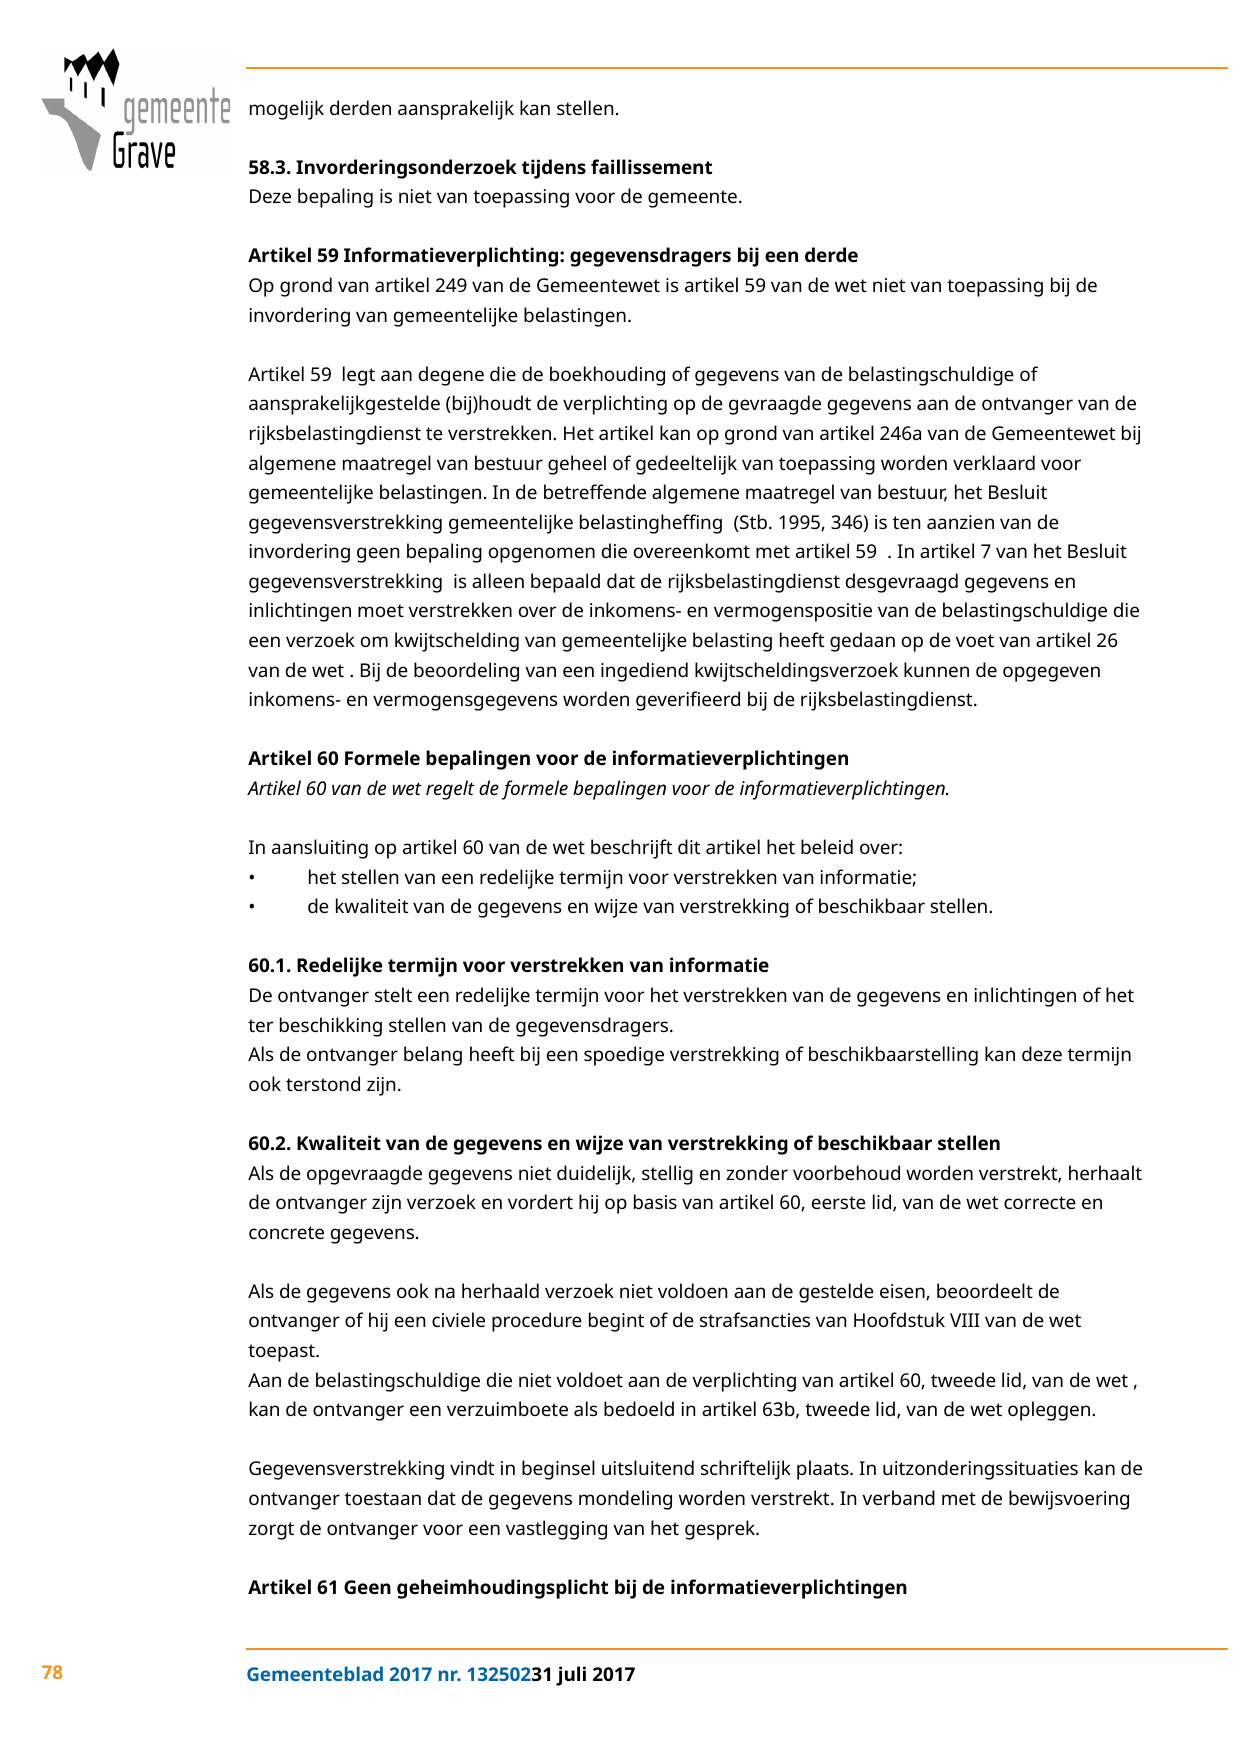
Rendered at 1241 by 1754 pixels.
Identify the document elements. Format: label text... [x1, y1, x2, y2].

list de kwaliteit van de gegevens en wijze van verstrekking of beschikbaar stellen. [248, 893, 1152, 919]
text Op grond van artikel 249 van de Gemeentewet is artikel 59 van de wet niet van toepassing bij de invordering van gemeentelijke belastingen. [248, 272, 1152, 328]
text 58.3. Invorderingsonderzoek tijdens faillissement [248, 154, 1152, 180]
text Artikel 59 legt aan degene die de boekhouding of gegevens van de belastingschuldige of aansprakelijkgestelde (bij)houdt de verplichting op de gevraagde gegevens aan de ontvanger van de rijksbelastingdienst te verstrekken. Het artikel kan op grond van artikel 246a van de Gemeentewet bij algemene maatregel van bestuur geheel of gedeeltelijk van toepassing worden verklaard voor gemeentelijke belastingen. In de betreffende algemene maatregel van bestuur, het Besluit gegevensverstrekking gemeentelijke belastingheffing (Stb. 1995, 346) is ten aanzien van de invordering geen bepaling opgenomen die overeenkomt met artikel 59 . In artikel 7 van het Besluit gegevensverstrekking is alleen bepaald dat de rijksbelastingdienst desgevraagd gegevens en inlichtingen moet verstrekken over de inkomens- en vermogenspositie van de belastingschuldige die een verzoek om kwijtschelding van gemeentelijke belasting heeft gedaan op de voet van artikel 26 van de wet . Bij de beoordeling van een ingediend kwijtscheldingsverzoek kunnen de opgegeven inkomens- en vermogensgegevens worden geverifieerd bij de rijksbelastingdienst. [248, 361, 1152, 712]
text Artikel 60 Formele bepalingen voor de informatieverplichtingen [248, 746, 1152, 771]
picture [41, 47, 231, 172]
text Als de ontvanger belang heeft bij een spoedige verstrekking of beschikbaarstelling kan deze termijn ook terstond zijn. [248, 1041, 1152, 1097]
text 60.2. Kwaliteit van de gegevens en wijze van verstrekking of beschikbaar stellen [248, 1130, 1152, 1156]
text In aansluiting op artikel 60 van de wet beschrijft dit artikel het beleid over: [248, 834, 1152, 860]
text Deze bepaling is niet van toepassing voor de gemeente. [248, 183, 1152, 209]
text Gegevensverstrekking vindt in beginsel uitsluitend schriftelijk plaats. In uitzonderingssituaties kan de ontvanger toestaan dat de gegevens mondeling worden verstrekt. In verband met de bewijsvoering zorgt de ontvanger voor een vastlegging van het gesprek. [248, 1456, 1152, 1541]
text Als de gegevens ook na herhaald verzoek niet voldoen aan de gestelde eisen, beoordeelt de ontvanger of hij een civiele procedure begint of de strafsancties van Hoofdstuk VIII van de wet toepast. [248, 1278, 1152, 1363]
text 60.1. Redelijke termijn voor verstrekken van informatie [248, 953, 1152, 978]
text Artikel 59 Informatieverplichting: gegevensdragers bij een derde [248, 243, 1152, 268]
text mogelijk derden aansprakelijk kan stellen. [248, 95, 1152, 121]
text De ontvanger stelt een redelijke termijn voor het verstrekken van de gegevens en inlichtingen of het ter beschikking stellen van de gegevensdragers. [248, 982, 1152, 1038]
list het stellen van een redelijke termijn voor verstrekken van informatie; [248, 864, 1152, 890]
text Artikel 61 Geen geheimhoudingsplicht bij de informatieverplichtingen [248, 1574, 1152, 1600]
text Aan de belastingschuldige die niet voldoet aan de verplichting van artikel 60, tweede lid, van de wet , kan de ontvanger een verzuimboete als bedoeld in artikel 63b, tweede lid, van de wet opleggen. [248, 1367, 1152, 1422]
text Artikel 60 van de wet regelt de formele bepalingen voor de informatieverplichtingen. [248, 775, 1152, 801]
text Als de opgevraagde gegevens niet duidelijk, stellig en zonder voorbehoud worden verstrekt, herhaalt de ontvanger zijn verzoek en vordert hij op basis van artikel 60, eerste lid, van de wet correcte en concrete gegevens. [248, 1160, 1152, 1245]
